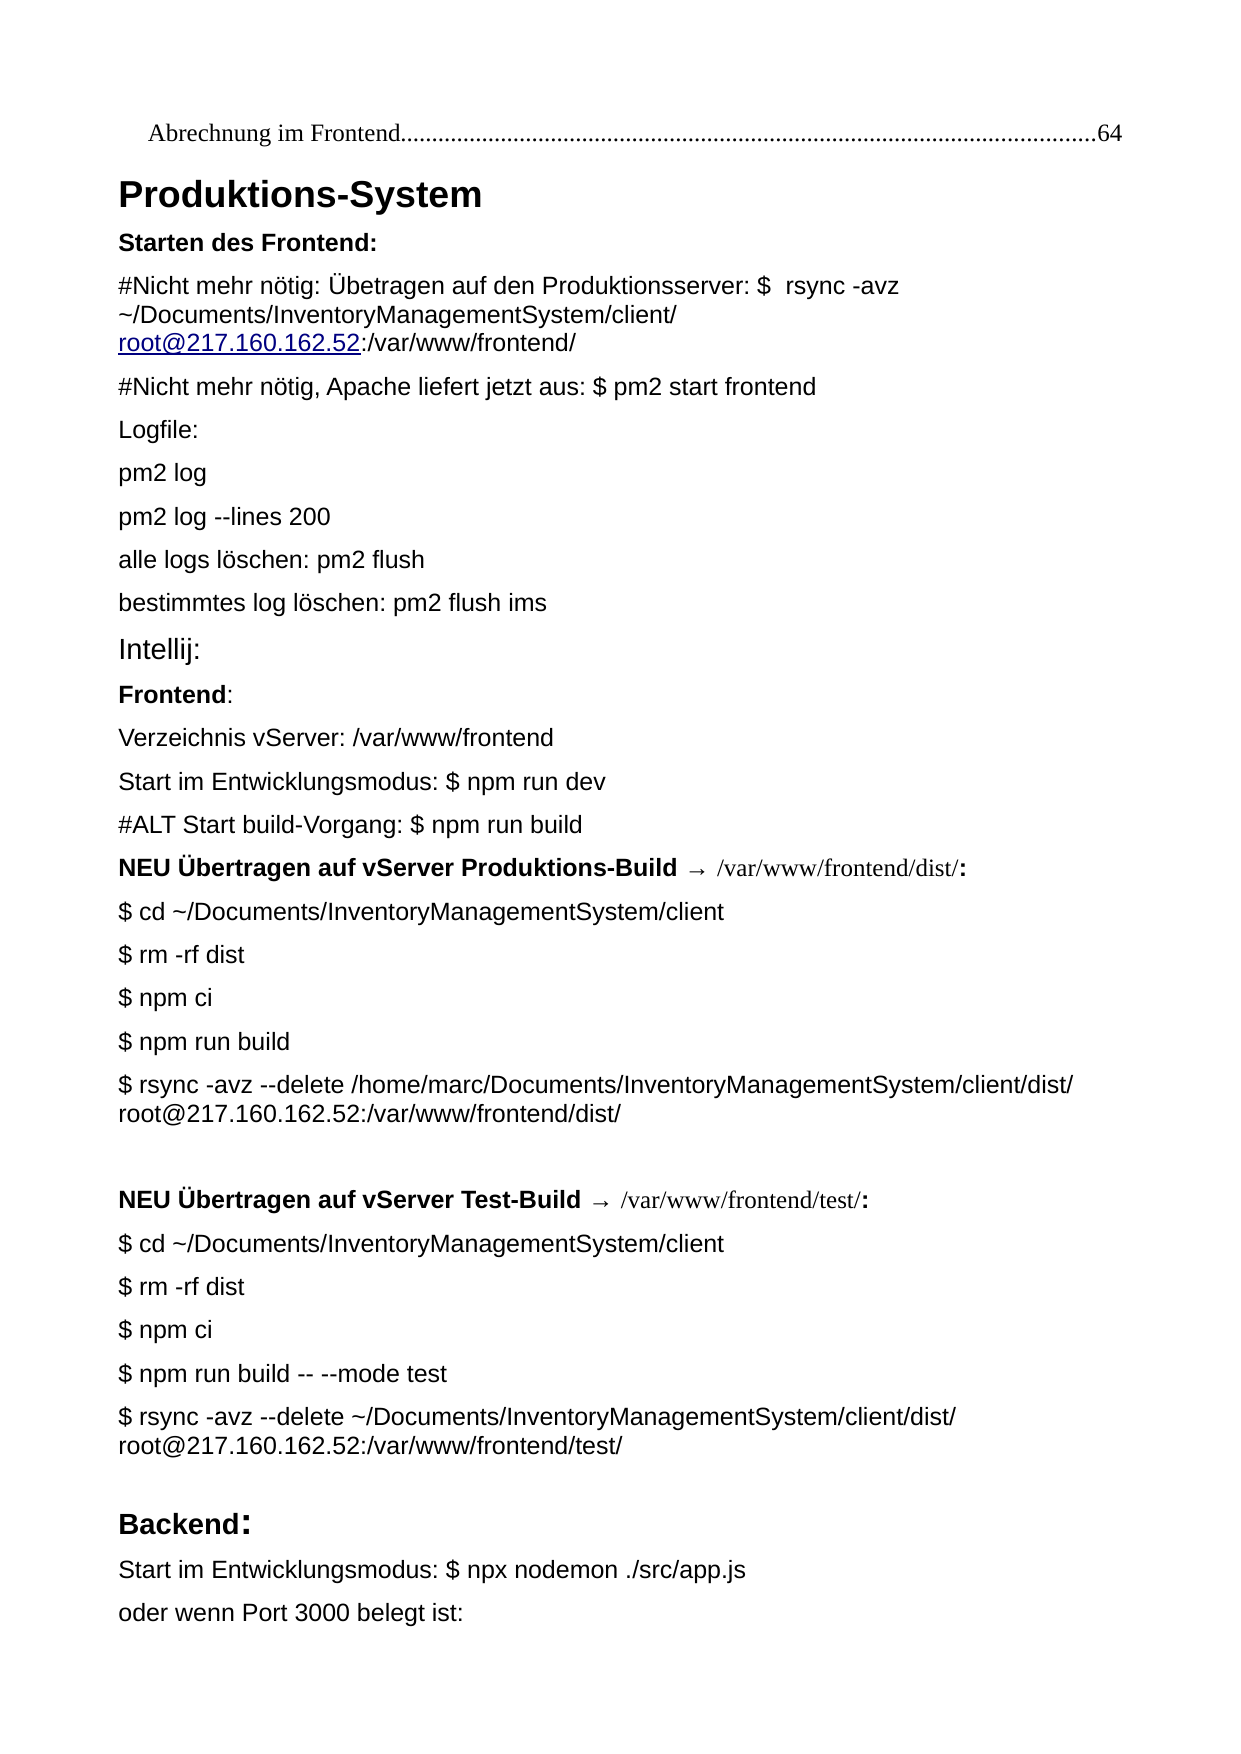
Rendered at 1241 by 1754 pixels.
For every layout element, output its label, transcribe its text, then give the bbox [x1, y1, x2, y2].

text #Nicht mehr nötig: Übetragen auf den Produktionsserver: $ rsync -avz ~/Documents/InventoryManagementSystem/client/ root@217.160.162.52:/var/www/frontend/ [118, 271, 1122, 357]
text $ rm -rf dist [118, 940, 1122, 969]
subtitle Backend: [118, 1499, 1122, 1542]
text NEU Übertragen auf vServer Test-Build → /var/www/frontend/test/: [118, 1185, 1122, 1214]
text #Nicht mehr nötig, Apache liefert jetzt aus: $ pm2 start frontend [118, 372, 1122, 400]
text oder wenn Port 3000 belegt ist: [118, 1598, 1122, 1627]
text bestimmtes log löschen: pm2 flush ims [118, 588, 1122, 617]
subtitle Produktions-System [118, 172, 1122, 215]
text alle logs löschen: pm2 flush [118, 545, 1122, 574]
text Frontend: [118, 680, 1122, 708]
text pm2 log --lines 200 [118, 502, 1122, 530]
text $ rsync -avz --delete ~/Documents/InventoryManagementSystem/client/dist/ root@217.160.162.52:/var/www/frontend/test/ [118, 1402, 1122, 1459]
text Abrechnung im Frontend 64 [148, 118, 1122, 147]
text $ npm ci [118, 1315, 1122, 1344]
text Intellij: [118, 632, 1122, 665]
text NEU Übertragen auf vServer Produktions-Build → /var/www/frontend/dist/: [118, 853, 1122, 882]
text Logfile: [118, 415, 1122, 444]
text Verzeichnis vServer: /var/www/frontend [118, 723, 1122, 752]
text $ cd ~/Documents/InventoryManagementSystem/client [118, 897, 1122, 925]
text Start im Entwicklungsmodus: $ npx nodemon ./src/app.js [118, 1555, 1122, 1583]
text $ cd ~/Documents/InventoryManagementSystem/client [118, 1229, 1122, 1257]
text $ npm run build -- --mode test [118, 1359, 1122, 1387]
text $ npm ci [118, 983, 1122, 1012]
text pm2 log [118, 458, 1122, 487]
text $ npm run build [118, 1027, 1122, 1055]
text $ rsync -avz --delete /home/marc/Documents/InventoryManagementSystem/client/dist/ root@217.160.162.52:/var/www/frontend/dist/ [118, 1070, 1122, 1127]
text Starten des Frontend: [118, 227, 1122, 256]
text $ rm -rf dist [118, 1272, 1122, 1301]
text #ALT Start build-Vorgang: $ npm run build [118, 810, 1122, 838]
text Start im Entwicklungsmodus: $ npm run dev [118, 766, 1122, 795]
